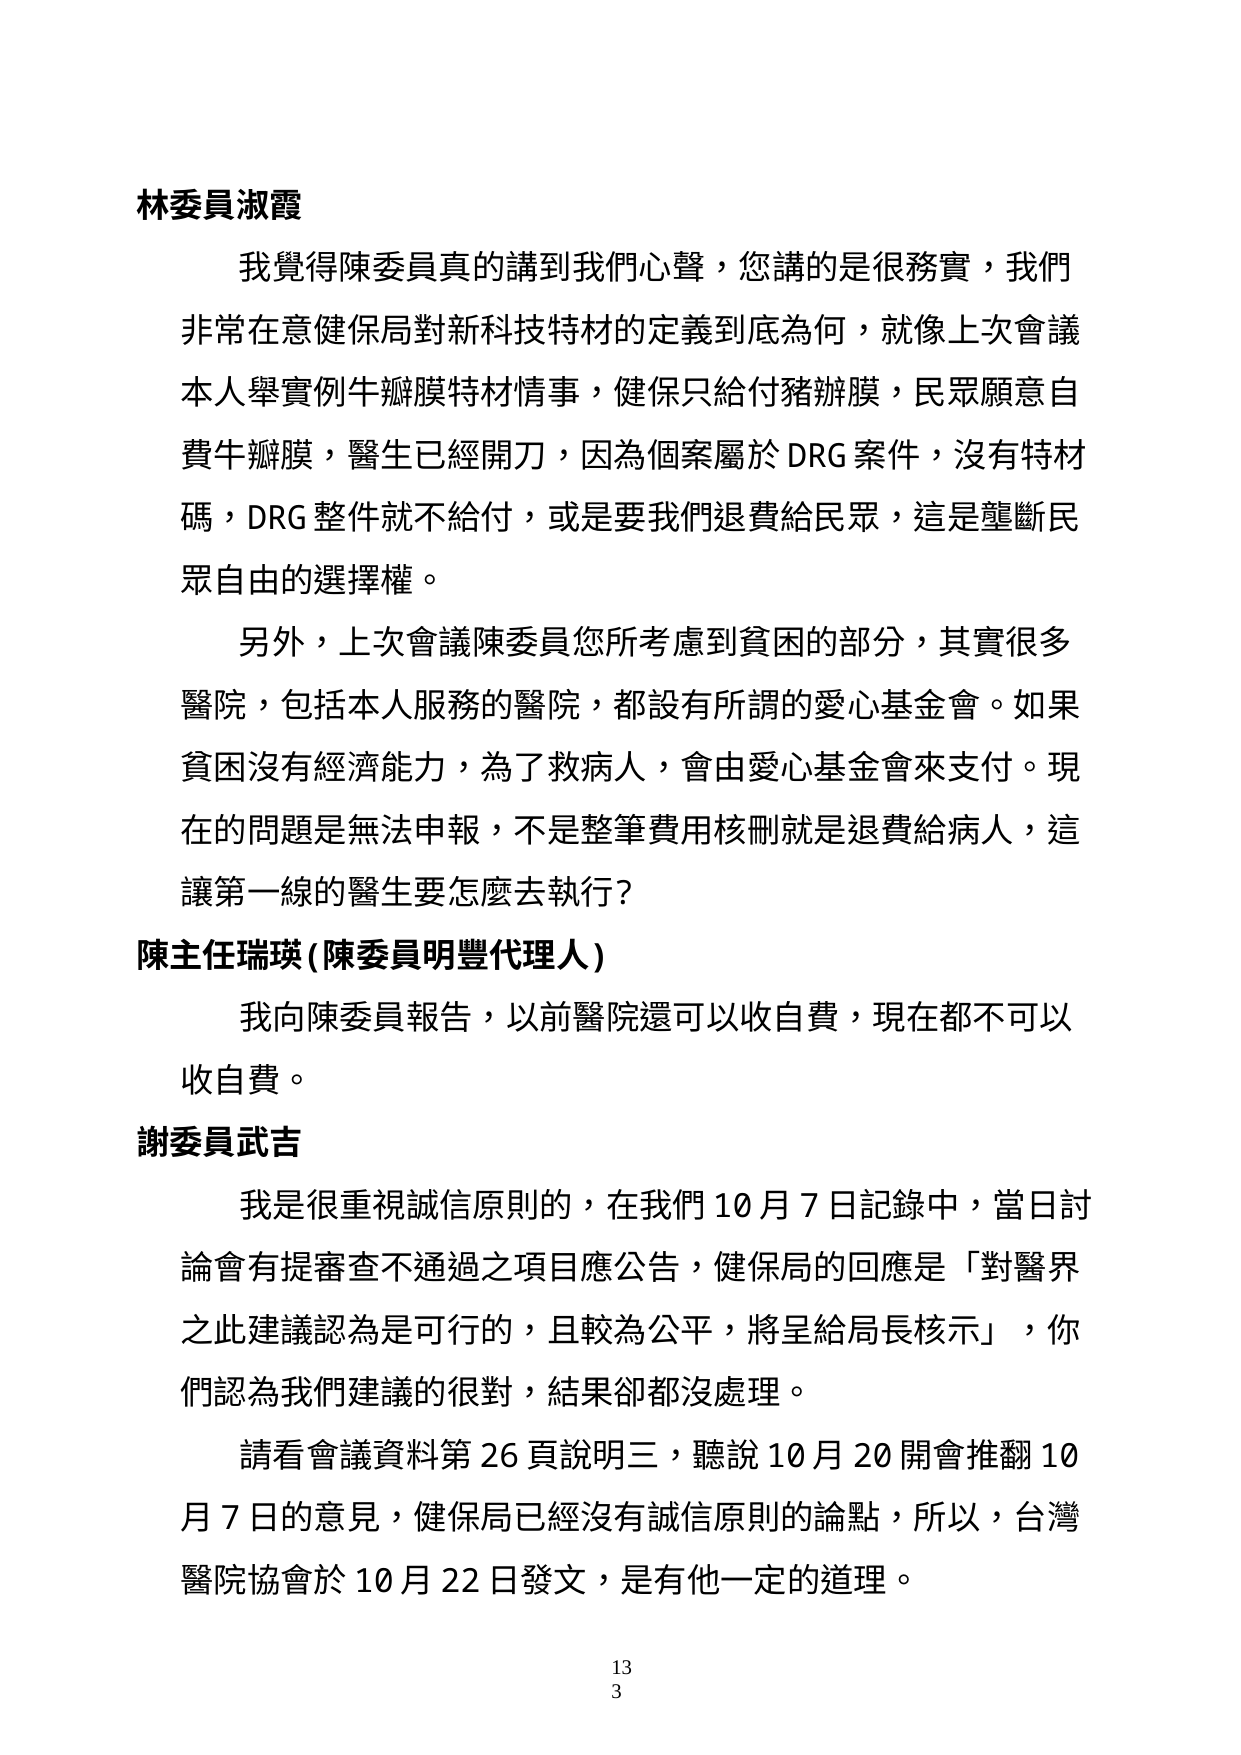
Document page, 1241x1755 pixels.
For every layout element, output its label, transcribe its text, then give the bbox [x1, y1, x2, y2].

text 我向陳委員報告，以前醫院還可以收自費，現在都不可以收自費。 [180, 973, 1104, 1098]
text 請看會議資料第26頁說明三，聽說10月20開會推翻10月7日的意見，健保局已經沒有誠信原則的論點，所以，台灣醫院協會於10月22日發文，是有他一定的道理。 [180, 1411, 1104, 1598]
text 我覺得陳委員真的講到我們心聲，您講的是很務實，我們非常在意健保局對新科技特材的定義到底為何，就像上次會議本人舉實例牛瓣膜特材情事，健保只給付豬辦膜，民眾願意自費牛瓣膜，醫生已經開刀，因為個案屬於DRG案件，沒有特材碼，DRG整件就不給付，或是要我們退費給民眾，這是壟斷民眾自由的選擇權。 [180, 223, 1104, 598]
text 陳主任瑞瑛(陳委員明豐代理人) [136, 911, 1104, 973]
text 另外，上次會議陳委員您所考慮到貧困的部分，其實很多醫院，包括本人服務的醫院，都設有所謂的愛心基金會。如果貧困沒有經濟能力，為了救病人，會由愛心基金會來支付。現在的問題是無法申報，不是整筆費用核刪就是退費給病人，這讓第一線的醫生要怎麼去執行? [180, 598, 1104, 911]
text 我是很重視誠信原則的，在我們10月7日記錄中，當日討論會有提審查不通過之項目應公告，健保局的回應是「對醫界之此建議認為是可行的，且較為公平，將呈給局長核示」，你們認為我們建議的很對，結果卻都沒處理。 [180, 1161, 1104, 1411]
text 林委員淑霞 [136, 161, 1104, 223]
text 謝委員武吉 [136, 1098, 1104, 1161]
